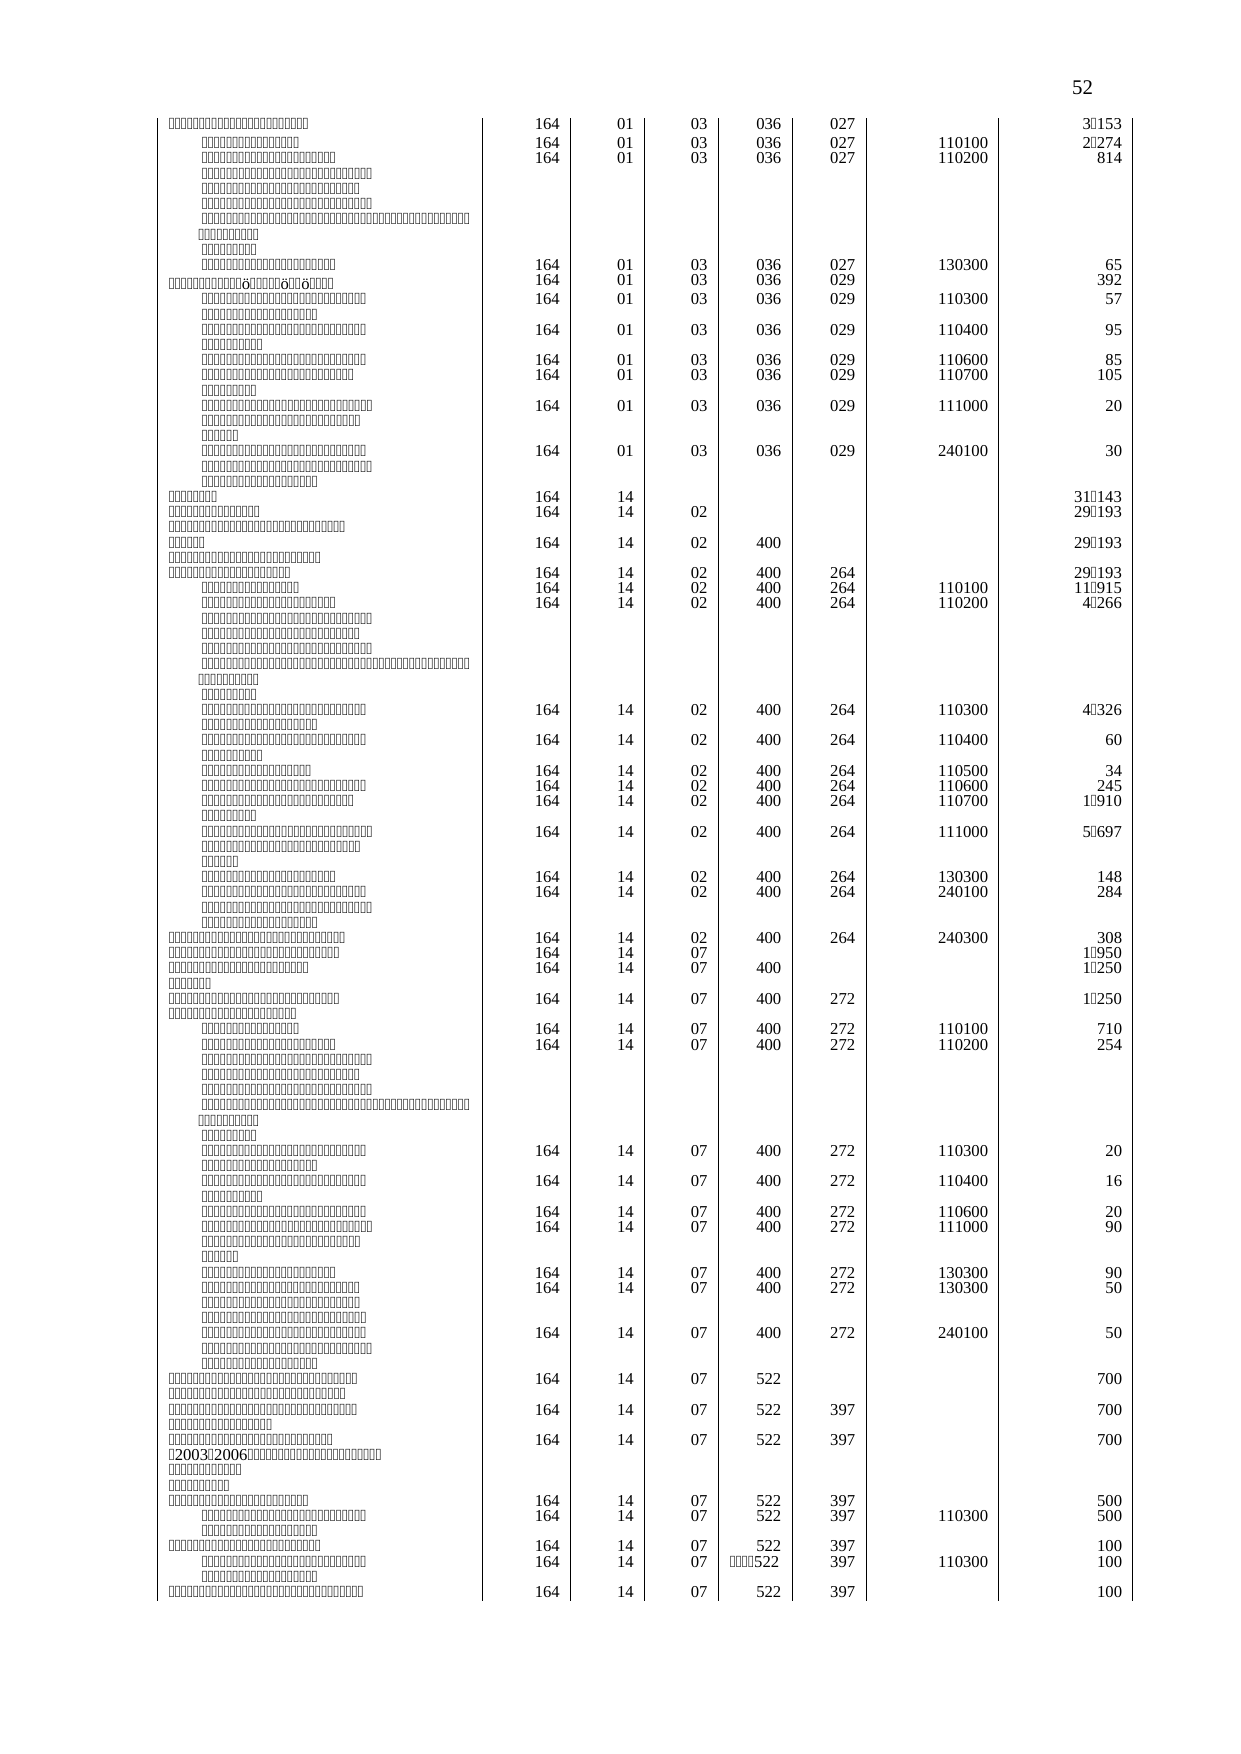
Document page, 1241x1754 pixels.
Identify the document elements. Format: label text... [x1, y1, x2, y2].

table_cell  [719, 1556, 792, 1586]
table_cell  [999, 445, 1132, 491]
table_cell   [158, 704, 482, 734]
table_cell  [645, 826, 718, 871]
table_cell  [571, 491, 644, 506]
table_cell  [999, 826, 1132, 871]
table_cell [1133, 780, 1163, 795]
table_cell [1133, 582, 1163, 597]
table_cell  [483, 1221, 570, 1267]
table_cell [1133, 1023, 1163, 1038]
table_cell  [483, 521, 570, 552]
table_cell [793, 491, 866, 506]
table_cell  [867, 1039, 998, 1145]
table_cell  [999, 871, 1132, 886]
table_cell  [999, 1540, 1132, 1556]
table_cell  [158, 1540, 482, 1556]
table_cell  [645, 1282, 718, 1327]
table_cell  [158, 582, 482, 597]
table_cell  [867, 826, 998, 871]
table_cell [867, 118, 998, 137]
table_cell  [793, 598, 866, 704]
table_cell  [645, 963, 718, 993]
table_cell  [571, 765, 644, 780]
table_cell [1133, 1206, 1163, 1221]
table_cell  [483, 369, 570, 400]
table_cell  [999, 1039, 1132, 1145]
table_cell  [571, 1328, 644, 1373]
table_cell   [158, 369, 482, 400]
table_cell  [999, 1221, 1132, 1267]
table_cell  [999, 152, 1132, 259]
table_cell [1133, 1328, 1163, 1373]
table_cell  [645, 445, 718, 491]
table_cell  [793, 1404, 866, 1434]
table_cell  [867, 1510, 998, 1540]
table_cell  [571, 400, 644, 445]
table_cell  [645, 1145, 718, 1175]
table_cell [867, 274, 998, 293]
table_cell [1133, 274, 1163, 293]
table_cell  [483, 1556, 570, 1586]
table_cell [1133, 506, 1163, 521]
table_cell  [793, 1540, 866, 1556]
table_cell  [999, 1023, 1132, 1038]
table_cell  [158, 259, 482, 274]
table_cell  [483, 886, 570, 932]
table_cell  [719, 400, 792, 445]
table_cell  [999, 780, 1132, 795]
table_cell [1133, 152, 1163, 259]
table_cell  [719, 1495, 792, 1510]
table_cell  [999, 765, 1132, 780]
table_cell  [793, 354, 866, 369]
table_cell  [867, 1023, 998, 1038]
table_cell  [483, 1175, 570, 1206]
table_cell  [571, 1586, 644, 1601]
table_cell  [999, 369, 1132, 400]
table_cell [1133, 886, 1163, 932]
table_cell  [999, 521, 1132, 552]
table_cell  [483, 259, 570, 274]
table_cell  [793, 1221, 866, 1267]
table_cell  [793, 582, 866, 597]
table_cell [793, 947, 866, 962]
table_cell [1133, 765, 1163, 780]
table_cell  [645, 1404, 718, 1434]
table_cell  [571, 521, 644, 552]
table_cell [1133, 598, 1163, 704]
table_cell  [719, 1175, 792, 1206]
table_cell  [571, 118, 644, 137]
table_cell  [719, 932, 792, 947]
table_cell  [867, 354, 998, 369]
table_cell  [645, 1023, 718, 1038]
table_cell  [571, 1039, 644, 1145]
table_cell  [645, 137, 718, 152]
table_cell  [483, 491, 570, 506]
table_cell  [719, 780, 792, 795]
table_cell    [158, 826, 482, 871]
table_cell  [793, 780, 866, 795]
table_cell  [719, 137, 792, 152]
table_cell  [483, 765, 570, 780]
table_cell  [719, 795, 792, 826]
table_cell  [793, 1510, 866, 1540]
table_cell   [158, 1373, 482, 1403]
table_cell  [571, 552, 644, 582]
table_cell  [999, 1510, 1132, 1540]
table_cell  [793, 1434, 866, 1495]
table_cell [867, 1495, 998, 1510]
table_cell  [867, 932, 998, 947]
table_cell  [158, 118, 482, 137]
table_cell  [571, 1510, 644, 1540]
table_cell [867, 1404, 998, 1434]
table_cell  [793, 886, 866, 932]
table_cell [1133, 704, 1163, 734]
table_cell  [483, 293, 570, 324]
table_cell  [793, 704, 866, 734]
table_cell [1133, 1175, 1163, 1206]
table_cell  [645, 1540, 718, 1556]
table_cell  [719, 871, 792, 886]
table_cell  [571, 274, 644, 293]
table_cell  [999, 1404, 1132, 1434]
table_cell   [158, 521, 482, 552]
table_cell  [999, 993, 1132, 1023]
table_cell  [571, 445, 644, 491]
table_cell  [793, 1145, 866, 1175]
table_cell [1133, 795, 1163, 826]
table_cell   [158, 324, 482, 354]
table_cell  [483, 826, 570, 871]
table_cell [1133, 354, 1163, 369]
table_cell  [571, 354, 644, 369]
table_cell  [571, 1540, 644, 1556]
table_cell [1133, 1267, 1163, 1282]
table_cell  [719, 963, 792, 993]
table_cell  [719, 1023, 792, 1038]
table_cell  [719, 1540, 792, 1556]
table_cell [1133, 826, 1163, 871]
table_cell   [158, 963, 482, 993]
table_cell  [999, 947, 1132, 962]
table_cell [867, 947, 998, 962]
table_cell  [867, 598, 998, 704]
table_cell  [999, 932, 1132, 947]
table_cell  [571, 1556, 644, 1586]
table_cell [867, 1540, 998, 1556]
table_cell  [719, 152, 792, 259]
table_cell  [999, 1586, 1132, 1601]
table_cell [1133, 521, 1163, 552]
table_cell  [483, 1206, 570, 1221]
table_cell  [793, 552, 866, 582]
table_cell  [483, 734, 570, 765]
table_cell [867, 993, 998, 1023]
table_cell  [999, 324, 1132, 354]
table_cell [719, 947, 792, 962]
table_cell  [158, 1586, 482, 1601]
table_cell [1133, 1373, 1163, 1403]
table_cell [867, 506, 998, 521]
table_cell [719, 506, 792, 521]
table_cell  [483, 1540, 570, 1556]
table_cell  [483, 1510, 570, 1540]
table_cell  [999, 274, 1132, 293]
table_cell  [999, 1434, 1132, 1495]
table_cell  [645, 886, 718, 932]
table_cell  [158, 1267, 482, 1282]
table_cell  [867, 582, 998, 597]
table_cell  [719, 765, 792, 780]
table_cell  [719, 826, 792, 871]
table_cell  [793, 1556, 866, 1586]
table_cell [1133, 1556, 1163, 1586]
table_cell [867, 1373, 998, 1403]
table_cell  [999, 1175, 1132, 1206]
table_cell  [571, 826, 644, 871]
table_cell  [867, 1267, 998, 1282]
table_cell    [158, 1282, 482, 1327]
table_cell  [571, 947, 644, 962]
table_cell  [793, 734, 866, 765]
table_cell  [483, 1267, 570, 1282]
table_cell  [158, 947, 482, 962]
table_cell  [719, 886, 792, 932]
table_cell  [483, 552, 570, 582]
table_cell  [793, 932, 866, 947]
table_cell  [571, 1267, 644, 1282]
table_cell  [867, 1145, 998, 1175]
table_cell  [999, 963, 1132, 993]
table_cell  [483, 354, 570, 369]
table_cell  [645, 400, 718, 445]
table_cell [1133, 734, 1163, 765]
table_cell [719, 491, 792, 506]
table_cell   [158, 1145, 482, 1175]
table_cell  [867, 400, 998, 445]
table_cell   [158, 734, 482, 765]
table_cell [867, 1586, 998, 1601]
table_cell       [158, 152, 482, 259]
table_cell  [645, 932, 718, 947]
table_cell [1133, 932, 1163, 947]
table_cell  [793, 369, 866, 400]
table_cell  [999, 1328, 1132, 1373]
table_cell  [483, 324, 570, 354]
table_cell  [645, 369, 718, 400]
table_cell  [483, 506, 570, 521]
table_cell  [571, 886, 644, 932]
table_cell    [158, 445, 482, 491]
table_cell  [867, 1556, 998, 1586]
table_cell  [571, 963, 644, 993]
table_cell   [158, 795, 482, 826]
table_cell  [999, 293, 1132, 324]
table_cell  [483, 871, 570, 886]
table_cell  [645, 734, 718, 765]
table_cell  [999, 552, 1132, 582]
table_cell   [158, 993, 482, 1023]
table_cell  [867, 137, 998, 152]
table_cell  [645, 1586, 718, 1601]
table_cell [1133, 118, 1163, 137]
table_cell  [483, 1586, 570, 1601]
table_cell [867, 521, 998, 552]
table_cell [1133, 369, 1163, 400]
table_cell [1133, 293, 1163, 324]
table_cell  [483, 445, 570, 491]
table_cell    [158, 1221, 482, 1267]
table_cell  [719, 1267, 792, 1282]
table_cell  [867, 259, 998, 274]
table_cell  [999, 118, 1132, 137]
table_cell   [158, 552, 482, 582]
table_cell  [483, 947, 570, 962]
table_cell  [793, 795, 866, 826]
table_cell  [645, 1221, 718, 1267]
table_cell  [483, 780, 570, 795]
table_cell  [719, 734, 792, 765]
table_cell  [999, 1373, 1132, 1403]
table_cell   [158, 1175, 482, 1206]
table_cell  [999, 598, 1132, 704]
table_cell  [999, 1267, 1132, 1282]
table_cell  [867, 369, 998, 400]
table_cell  [999, 1145, 1132, 1175]
table_cell   [158, 1510, 482, 1540]
table_cell [1133, 1145, 1163, 1175]
table_cell  [999, 582, 1132, 597]
table_cell [867, 552, 998, 582]
table_cell  [158, 1495, 482, 1510]
table_cell  [999, 1556, 1132, 1586]
table_cell  [867, 152, 998, 259]
table_cell  [571, 137, 644, 152]
table_cell  [719, 118, 792, 137]
table_cell [1133, 1510, 1163, 1540]
table_cell  [719, 274, 792, 293]
table_cell  [483, 795, 570, 826]
table_cell  [793, 1039, 866, 1145]
table_cell  [867, 765, 998, 780]
table_cell  [571, 993, 644, 1023]
table_cell  [571, 1282, 644, 1327]
table_cell ööö [158, 274, 482, 293]
table_cell  [793, 324, 866, 354]
table_cell [867, 1434, 998, 1495]
table_cell  [483, 582, 570, 597]
table_cell  [571, 259, 644, 274]
table_cell    [158, 886, 482, 932]
table_cell  [999, 259, 1132, 274]
table_cell  [645, 582, 718, 597]
table_cell  [645, 274, 718, 293]
table_cell  [999, 400, 1132, 445]
table_cell  [645, 871, 718, 886]
table_cell [1133, 259, 1163, 274]
table_cell  [719, 1510, 792, 1540]
table_cell  [645, 947, 718, 962]
table_cell  [645, 704, 718, 734]
table_cell [1133, 963, 1163, 993]
table_cell [867, 963, 998, 993]
table_cell [793, 521, 866, 552]
table_cell  [793, 1175, 866, 1206]
table_cell  [719, 704, 792, 734]
table_cell  [483, 704, 570, 734]
table_cell  [719, 582, 792, 597]
table_cell  [483, 963, 570, 993]
table_cell  [867, 1221, 998, 1267]
table_cell  [571, 704, 644, 734]
table_cell  [999, 886, 1132, 932]
table_cell  [571, 598, 644, 704]
table_cell  [793, 826, 866, 871]
table_cell  [867, 445, 998, 491]
table_cell  [867, 871, 998, 886]
table_cell    [158, 1328, 482, 1373]
table_cell  [999, 795, 1132, 826]
table_cell  [867, 324, 998, 354]
table_cell [1133, 871, 1163, 886]
table_cell  [719, 598, 792, 704]
table_cell [793, 1373, 866, 1403]
table_cell  [719, 1586, 792, 1601]
table_cell  [867, 795, 998, 826]
table_cell  [571, 932, 644, 947]
table_cell  [571, 1495, 644, 1510]
table_cell  [158, 491, 482, 506]
table_cell  [867, 1175, 998, 1206]
table_cell  [793, 445, 866, 491]
table_cell  [571, 1373, 644, 1403]
table_cell  [719, 1221, 792, 1267]
table_cell  [645, 1495, 718, 1510]
table_cell  [867, 886, 998, 932]
table_cell  [571, 506, 644, 521]
table_cell [1133, 400, 1163, 445]
table_cell  [793, 1586, 866, 1601]
table_cell  [645, 1206, 718, 1221]
table_cell [1133, 1434, 1163, 1495]
table_cell  [645, 1328, 718, 1373]
table_cell  [645, 1556, 718, 1586]
table_cell  [793, 871, 866, 886]
table_cell  [483, 1495, 570, 1510]
table_cell [1133, 1282, 1163, 1327]
table_cell  [719, 1434, 792, 1495]
table_cell  [793, 1206, 866, 1221]
table_cell  [645, 993, 718, 1023]
table_cell [1133, 1495, 1163, 1510]
table_cell [1133, 947, 1163, 962]
table_cell  [158, 932, 482, 947]
table_cell  [793, 400, 866, 445]
table_cell  [571, 1221, 644, 1267]
table_cell  [483, 1039, 570, 1145]
table_cell  [645, 1510, 718, 1540]
table_cell [1133, 1404, 1163, 1434]
table_cell  [645, 354, 718, 369]
table_cell  [719, 445, 792, 491]
table_cell       [158, 1039, 482, 1145]
table_cell  [999, 1495, 1132, 1510]
table_cell  [793, 1282, 866, 1327]
table_cell  [719, 993, 792, 1023]
table_cell  [793, 1267, 866, 1282]
table_cell  [571, 1175, 644, 1206]
table_cell  [158, 765, 482, 780]
table_cell [1133, 445, 1163, 491]
table_cell  [645, 552, 718, 582]
table_cell  [158, 1023, 482, 1038]
table_cell  [571, 1023, 644, 1038]
table_cell  [867, 734, 998, 765]
table_cell   [158, 1404, 482, 1434]
table_cell  [867, 293, 998, 324]
table_cell  [483, 598, 570, 704]
table_cell  [158, 137, 482, 152]
table_cell  [645, 598, 718, 704]
table_cell  [719, 354, 792, 369]
table_cell  [483, 1328, 570, 1373]
table_cell  [719, 324, 792, 354]
table_cell  [999, 1282, 1132, 1327]
table_cell [1133, 491, 1163, 506]
table_cell  [867, 704, 998, 734]
table_cell  [719, 369, 792, 400]
table_cell  [571, 734, 644, 765]
table_cell [1133, 324, 1163, 354]
table_cell  [645, 1434, 718, 1495]
table_cell  [571, 1434, 644, 1495]
table_cell  [483, 1373, 570, 1403]
table_cell  [719, 1404, 792, 1434]
table_cell  [571, 780, 644, 795]
table_cell  [793, 118, 866, 137]
table_cell  [793, 274, 866, 293]
table_cell  [719, 1328, 792, 1373]
table_cell [1133, 1221, 1163, 1267]
table_cell  [571, 1206, 644, 1221]
table_cell  [719, 1039, 792, 1145]
table_cell  [645, 1175, 718, 1206]
table_cell  [483, 1282, 570, 1327]
table_cell  [719, 1206, 792, 1221]
table_cell  [999, 354, 1132, 369]
table_cell [1133, 137, 1163, 152]
table_cell  [793, 152, 866, 259]
table_cell  [999, 1206, 1132, 1221]
table_cell [1133, 552, 1163, 582]
table_cell  [645, 780, 718, 795]
table_cell  [999, 734, 1132, 765]
table_cell  [867, 780, 998, 795]
table_cell  [645, 324, 718, 354]
table_cell  [571, 369, 644, 400]
table_cell  [571, 1145, 644, 1175]
table_cell  [571, 871, 644, 886]
table_cell  [793, 1328, 866, 1373]
table_cell  [483, 1434, 570, 1495]
table_cell  [999, 491, 1132, 506]
table_cell  [158, 354, 482, 369]
table_cell  [571, 293, 644, 324]
table_cell  [483, 400, 570, 445]
table_cell  [158, 871, 482, 886]
table_cell  [867, 1328, 998, 1373]
table_cell   [158, 293, 482, 324]
table_cell  [571, 324, 644, 354]
table_cell  [571, 152, 644, 259]
table_cell       [158, 598, 482, 704]
table_cell [1133, 1586, 1163, 1601]
table_cell  [571, 582, 644, 597]
table_cell  [483, 1023, 570, 1038]
table_cell  [645, 293, 718, 324]
table_cell [867, 491, 998, 506]
table_cell  [645, 506, 718, 521]
table_cell     [158, 1434, 482, 1495]
table_cell  [571, 795, 644, 826]
table_cell  [719, 1373, 792, 1403]
table_cell [1133, 1039, 1163, 1145]
table_cell  [793, 293, 866, 324]
table_cell  [645, 118, 718, 137]
table_cell  [793, 1495, 866, 1510]
table_cell  [158, 780, 482, 795]
table_cell  [645, 152, 718, 259]
table_cell  [999, 506, 1132, 521]
table_cell  [793, 259, 866, 274]
table_cell  [483, 932, 570, 947]
table_cell  [719, 552, 792, 582]
table_cell [645, 491, 718, 506]
table_cell  [645, 765, 718, 780]
table_cell [1133, 993, 1163, 1023]
table_cell  [867, 1206, 998, 1221]
table_cell    [158, 400, 482, 445]
table_cell  [719, 1282, 792, 1327]
table_cell  [571, 1404, 644, 1434]
table_cell  [483, 152, 570, 259]
table_cell  [483, 118, 570, 137]
table_cell  [645, 795, 718, 826]
table_cell  [645, 1039, 718, 1145]
table_cell  [158, 506, 482, 521]
table_cell  [999, 704, 1132, 734]
table_cell  [793, 993, 866, 1023]
table_cell  [999, 137, 1132, 152]
table_cell  [719, 521, 792, 552]
table_cell  [867, 1282, 998, 1327]
table_cell  [645, 1373, 718, 1403]
table_cell  [483, 993, 570, 1023]
table_cell  [719, 259, 792, 274]
table_cell  [483, 1145, 570, 1175]
table_cell [793, 963, 866, 993]
table_cell  [793, 765, 866, 780]
table_cell [793, 506, 866, 521]
table_cell [1133, 1540, 1163, 1556]
table_cell  [719, 293, 792, 324]
table_cell  [645, 521, 718, 552]
table_cell   [158, 1556, 482, 1586]
table_cell  [645, 259, 718, 274]
table_cell  [793, 1023, 866, 1038]
table_cell  [483, 274, 570, 293]
table_cell  [719, 1145, 792, 1175]
table_cell  [158, 1206, 482, 1221]
table_cell  [793, 137, 866, 152]
table_cell  [483, 137, 570, 152]
table_cell  [483, 1404, 570, 1434]
table_cell  [645, 1267, 718, 1282]
